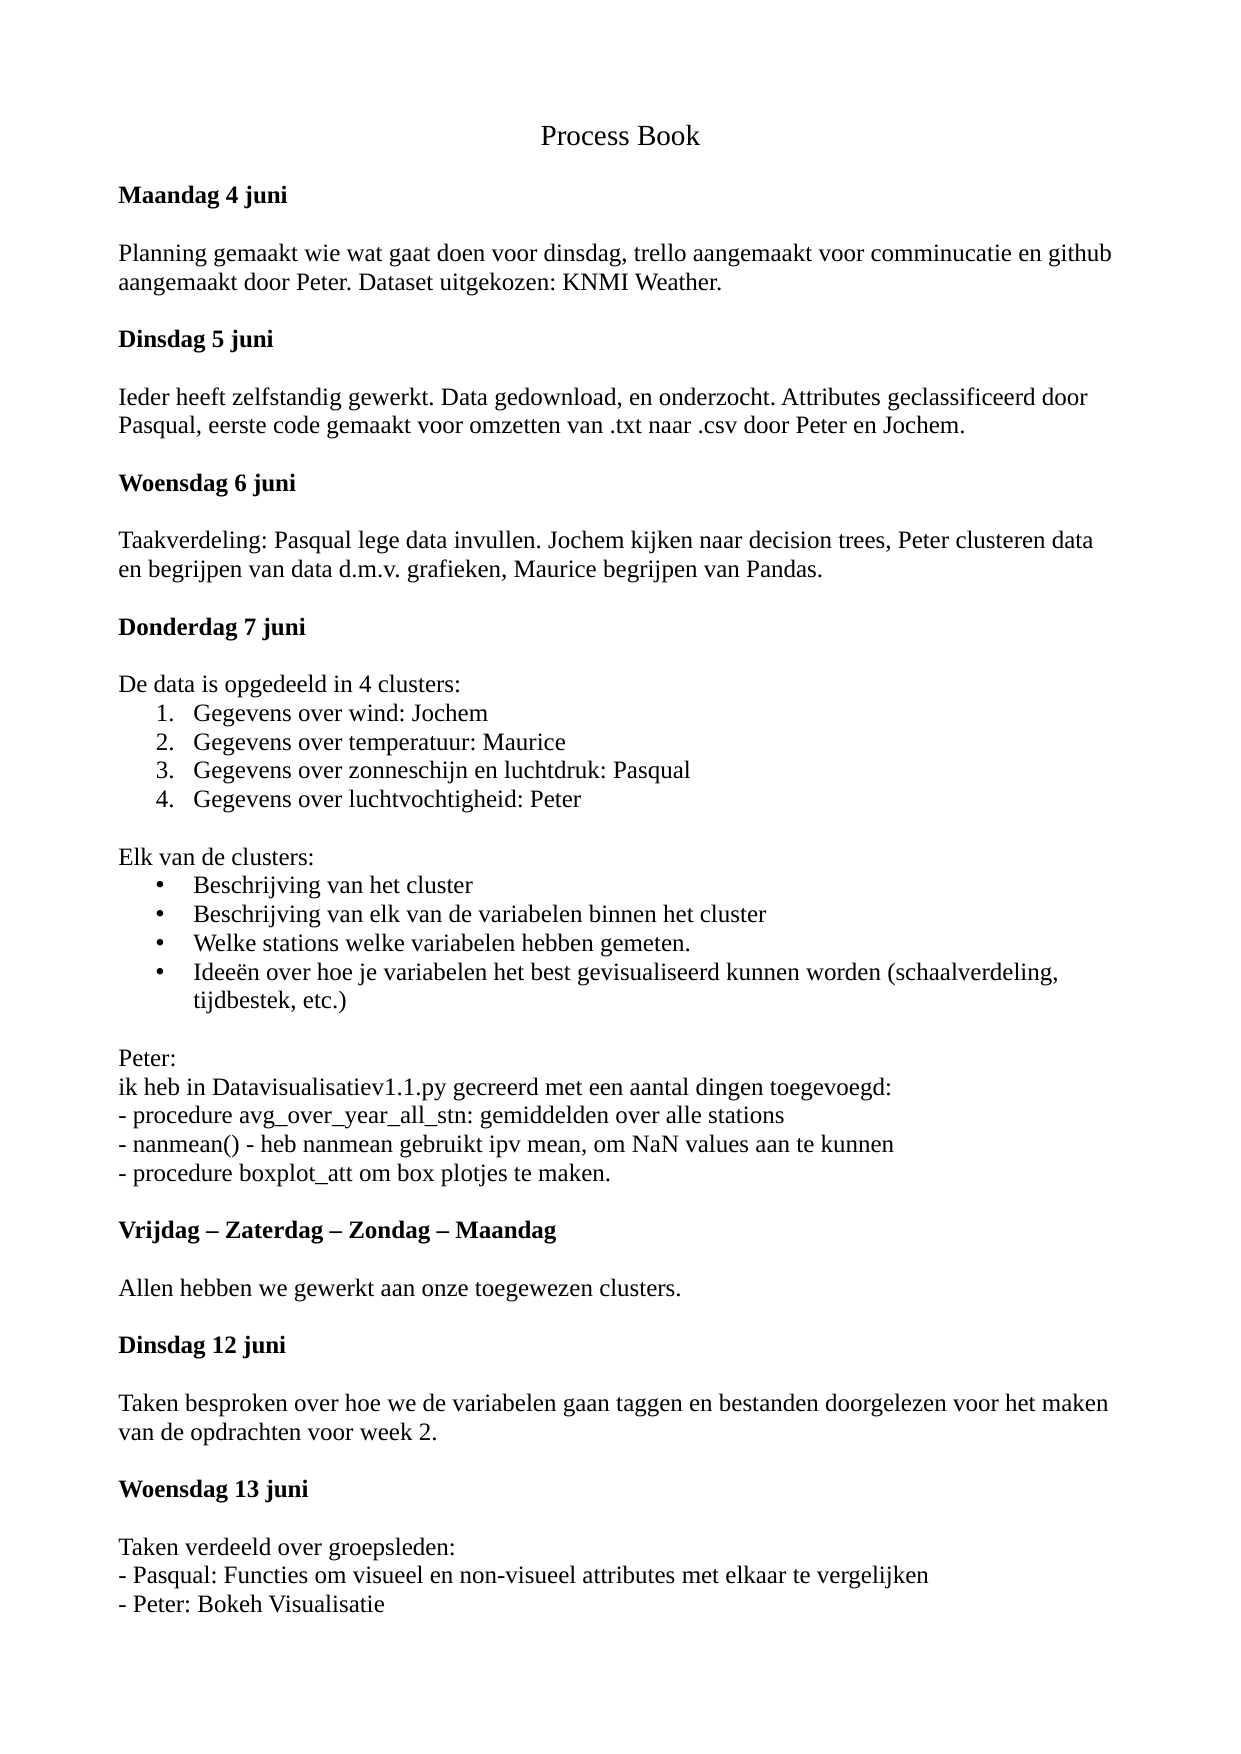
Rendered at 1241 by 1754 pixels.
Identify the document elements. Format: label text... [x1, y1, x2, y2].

list Gegevens over wind: Jochem [156, 698, 1122, 727]
list Beschrijving van elk van de variabelen binnen het cluster [156, 899, 1122, 928]
text Woensdag 13 juni [118, 1474, 1122, 1503]
text Woensdag 6 juni [118, 468, 1122, 497]
text Taakverdeling: Pasqual lege data invullen. Jochem kijken naar decision trees, Peter clusteren data en begrijpen van data d.m.v. grafieken, Maurice begrijpen van Pandas. [118, 525, 1122, 583]
text ik heb in Datavisualisatiev1.1.py gecreerd met een aantal dingen toegevoegd: [118, 1072, 1122, 1100]
text - procedure boxplot_att om box plotjes te maken. [118, 1158, 1122, 1187]
text Taken verdeeld over groepsleden: [118, 1532, 1122, 1560]
text Allen hebben we gewerkt aan onze toegewezen clusters. [118, 1273, 1122, 1302]
text Dinsdag 5 juni [118, 324, 1122, 353]
text De data is opgedeeld in 4 clusters: [118, 669, 1122, 698]
text Dinsdag 12 juni [118, 1330, 1122, 1359]
text - nanmean() - heb nanmean gebruikt ipv mean, om NaN values aan te kunnen [118, 1129, 1122, 1158]
text Donderdag 7 juni [118, 612, 1122, 640]
text - Peter: Bokeh Visualisatie [118, 1589, 1122, 1618]
text Peter: [118, 1043, 1122, 1072]
text Taken besproken over hoe we de variabelen gaan taggen en bestanden doorgelezen voor het maken van de opdrachten voor week 2. [118, 1388, 1122, 1445]
list Ideeën over hoe je variabelen het best gevisualiseerd kunnen worden (schaalverdeling, tijdbestek, etc.) [156, 957, 1122, 1014]
text Planning gemaakt wie wat gaat doen voor dinsdag, trello aangemaakt voor comminucatie en github aangemaakt door Peter. Dataset uitgekozen: KNMI Weather. [118, 238, 1122, 295]
text - procedure avg_over_year_all_stn: gemiddelden over alle stations [118, 1100, 1122, 1129]
text Process Book [118, 118, 1122, 152]
list Gegevens over luchtvochtigheid: Peter [156, 784, 1122, 813]
text Ieder heeft zelfstandig gewerkt. Data gedownload, en onderzocht. Attributes geclassificeerd door Pasqual, eerste code gemaakt voor omzetten van .txt naar .csv door Peter en Jochem. [118, 382, 1122, 439]
text Elk van de clusters: [118, 842, 1122, 870]
list Welke stations welke variabelen hebben gemeten. [156, 928, 1122, 957]
text Maandag 4 juni [118, 180, 1122, 209]
text Vrijdag – Zaterdag – Zondag – Maandag [118, 1215, 1122, 1244]
list Beschrijving van het cluster [156, 870, 1122, 899]
text - Pasqual: Functies om visueel en non-visueel attributes met elkaar te vergelijken [118, 1560, 1122, 1589]
list Gegevens over temperatuur: Maurice [156, 727, 1122, 755]
list Gegevens over zonneschijn en luchtdruk: Pasqual [156, 755, 1122, 784]
